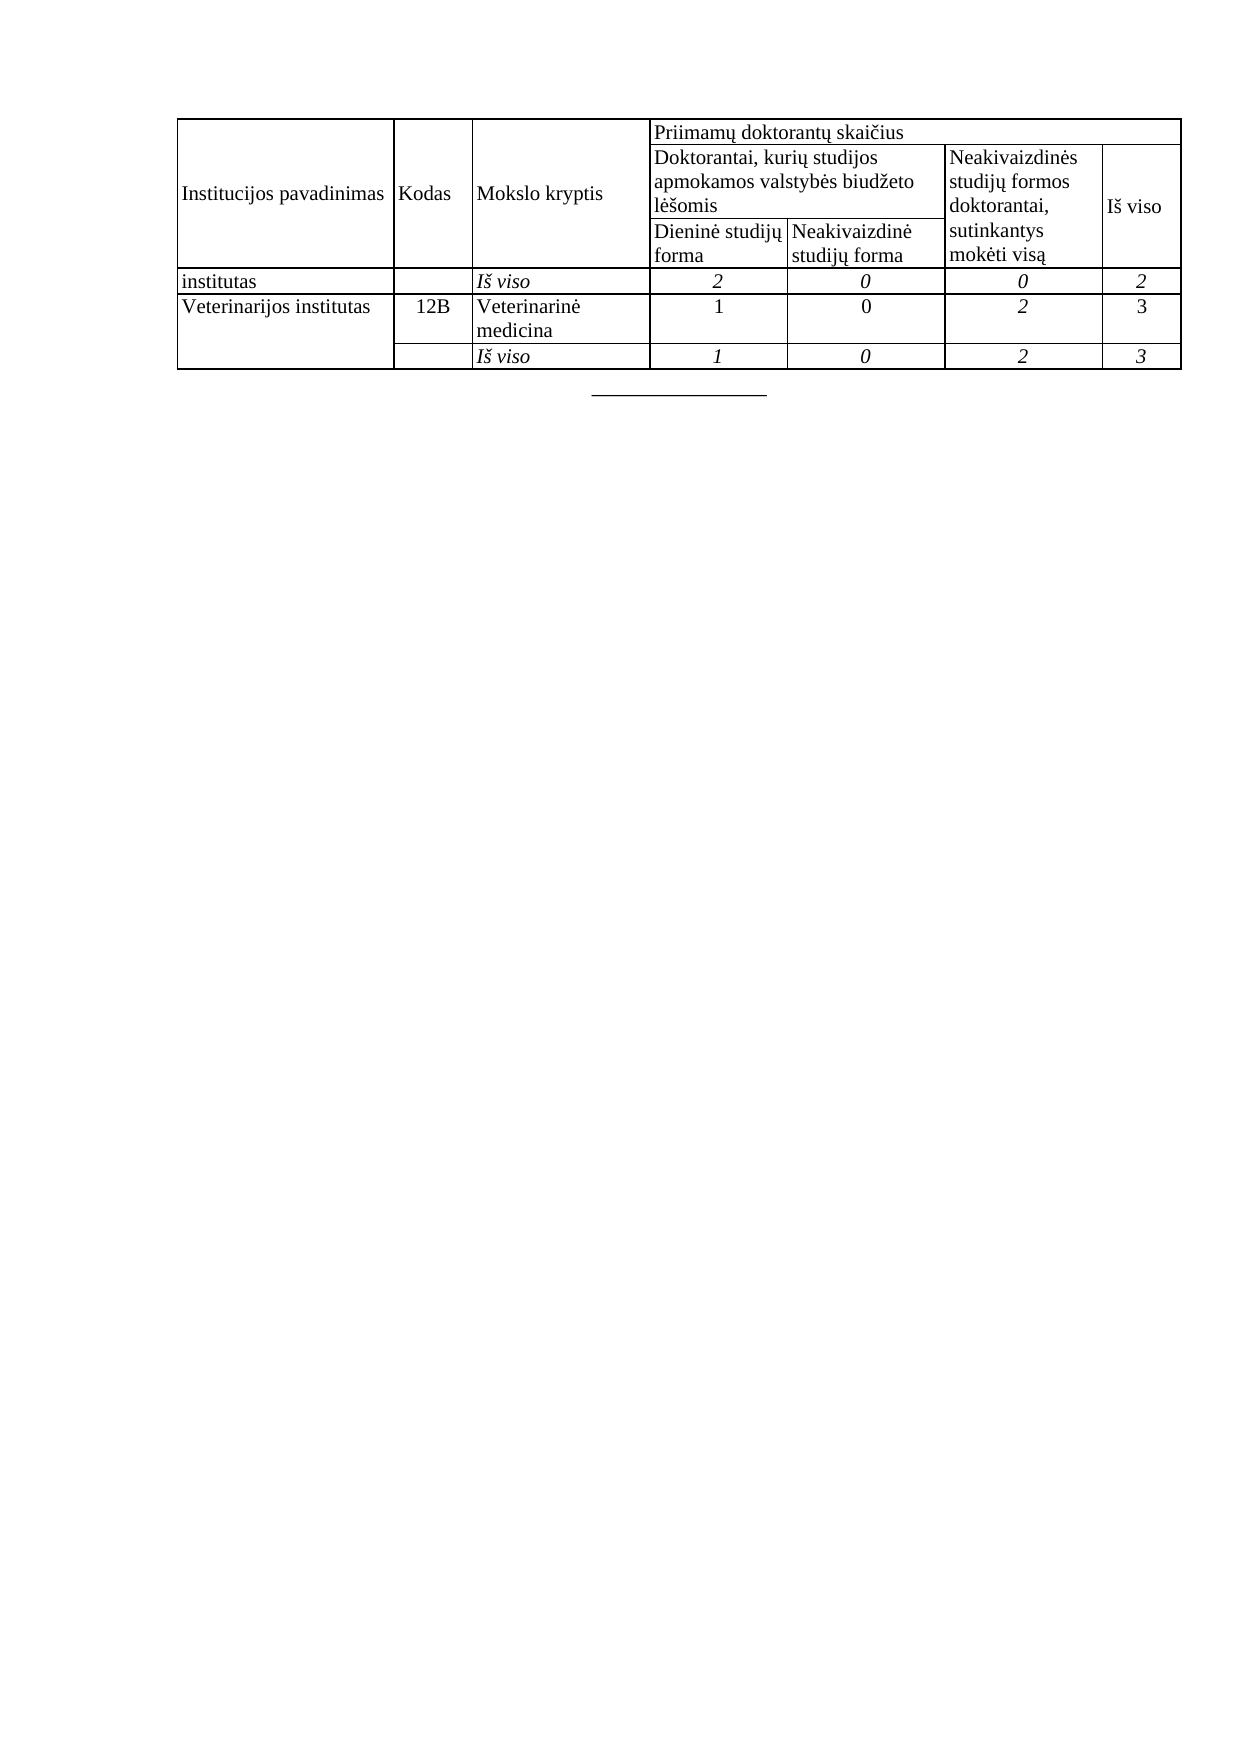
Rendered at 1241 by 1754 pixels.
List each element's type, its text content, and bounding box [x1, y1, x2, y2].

table_cell 3 [1103, 295, 1180, 342]
table_cell 0 [788, 295, 944, 342]
table_cell 3 [1103, 344, 1107, 368]
table_header Institucijos pavadinimas [178, 120, 393, 267]
table_cell 12B [395, 295, 472, 342]
table_cell 2 [1103, 269, 1107, 293]
table_header Kodas [395, 120, 472, 267]
table_header Mokslo kryptis [473, 120, 649, 267]
table_cell 2 [946, 295, 1102, 342]
text ______________ [177, 370, 1181, 398]
table_cell 1 [651, 295, 787, 342]
table_cell 0 [1098, 269, 1102, 293]
table_cell 2 [1098, 344, 1102, 368]
table_cell 0 [788, 269, 792, 293]
table_cell [468, 344, 472, 368]
table_cell 0 [788, 344, 792, 368]
table_cell 1 [783, 344, 787, 368]
table_cell [468, 269, 472, 293]
table_cell institutas [178, 269, 393, 293]
table_cell Veterinarijos institutas [178, 295, 393, 368]
table_cell 2 [783, 269, 787, 293]
table_cell Iš viso [1103, 145, 1180, 267]
